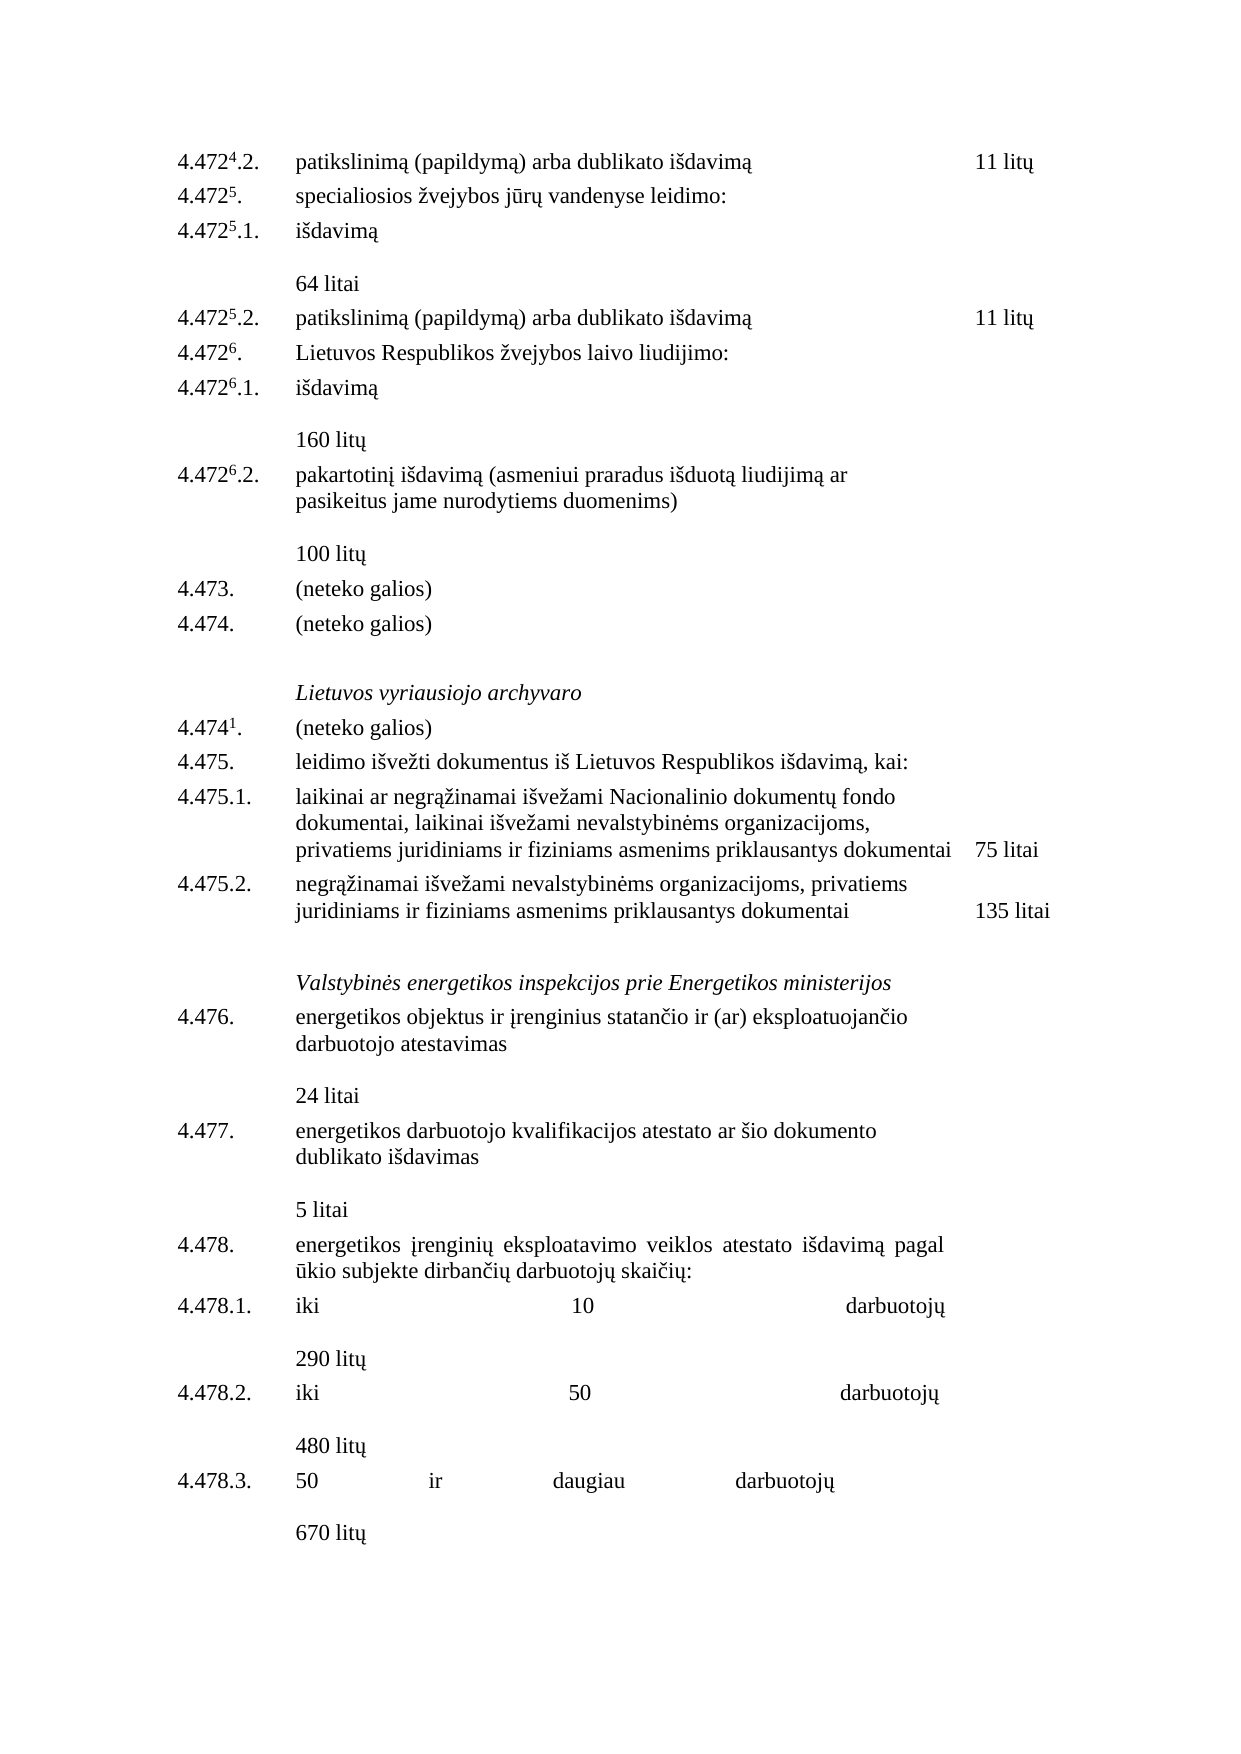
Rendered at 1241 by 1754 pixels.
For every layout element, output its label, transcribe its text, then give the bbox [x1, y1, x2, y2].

text 4.4726. Lietuvos Respublikos žvejybos laivo liudijimo: [177, 339, 930, 366]
text 4.4725.1. išdavimą 64 litai [177, 217, 856, 296]
text 4.4725.2. patikslinimą (papildymą) arba dublikato išdavimą 11 litų [177, 304, 1122, 331]
text 4.476. energetikos objektus ir įrenginius statančio ir (ar) eksploatuojančio darbuotojo atestavimas 24 litai [177, 1003, 974, 1109]
text 4.475.2. negrąžinamai išvežami nevalstybinėms organizacijoms, privatiems juridiniams ir fiziniams asmenims priklausantys dokumentai 135 litai [177, 871, 1122, 923]
text Valstybinės energetikos inspekcijos prie Energetikos ministerijos [177, 969, 1122, 995]
text 4.475.1. laikinai ar negrąžinamai išvežami Nacionalinio dokumentų fondo dokumentai, laikinai išvežami nevalstybinėms organizacijoms, privatiems juridiniams ir fiziniams asmenims priklausantys dokumentai 75 litai [177, 783, 1122, 862]
text 4.4741. (neteko galios) [177, 714, 1122, 740]
text 4.4726.2. pakartotinį išdavimą (asmeniui praradus išduotą liudijimą ar pasikeitus jame nurodytiems duomenims) 100 litų [177, 461, 930, 567]
text 4.477. energetikos darbuotojo kvalifikacijos atestato ar šio dokumento dublikato išdavimas 5 litai [177, 1117, 974, 1222]
text 4.478.3. 50 ir daugiau darbuotojų 670 litų [177, 1467, 945, 1546]
text 4.4724.2. patikslinimą (papildymą) arba dublikato išdavimą 11 litų [177, 148, 1122, 174]
text 4.473. (neteko galios) [177, 575, 1122, 601]
text Lietuvos vyriausiojo archyvaro [177, 679, 1122, 705]
text 4.475. leidimo išvežti dokumentus iš Lietuvos Respublikos išdavimą, kai: [177, 748, 1122, 775]
text 4.478. energetikos įrenginių eksploatavimo veiklos atestato išdavimą pagal ūkio subjekte dirbančių darbuotojų skaičių: [177, 1231, 945, 1283]
text 4.474. (neteko galios) [177, 610, 1122, 636]
text 4.478.1. iki 10 darbuotojų 290 litų [177, 1292, 945, 1371]
text 4.478.2. iki 50 darbuotojų 480 litų [177, 1379, 945, 1458]
text 4.4726.1. išdavimą 160 litų [177, 374, 930, 453]
text 4.4725. specialiosios žvejybos jūrų vandenyse leidimo: [177, 182, 856, 209]
